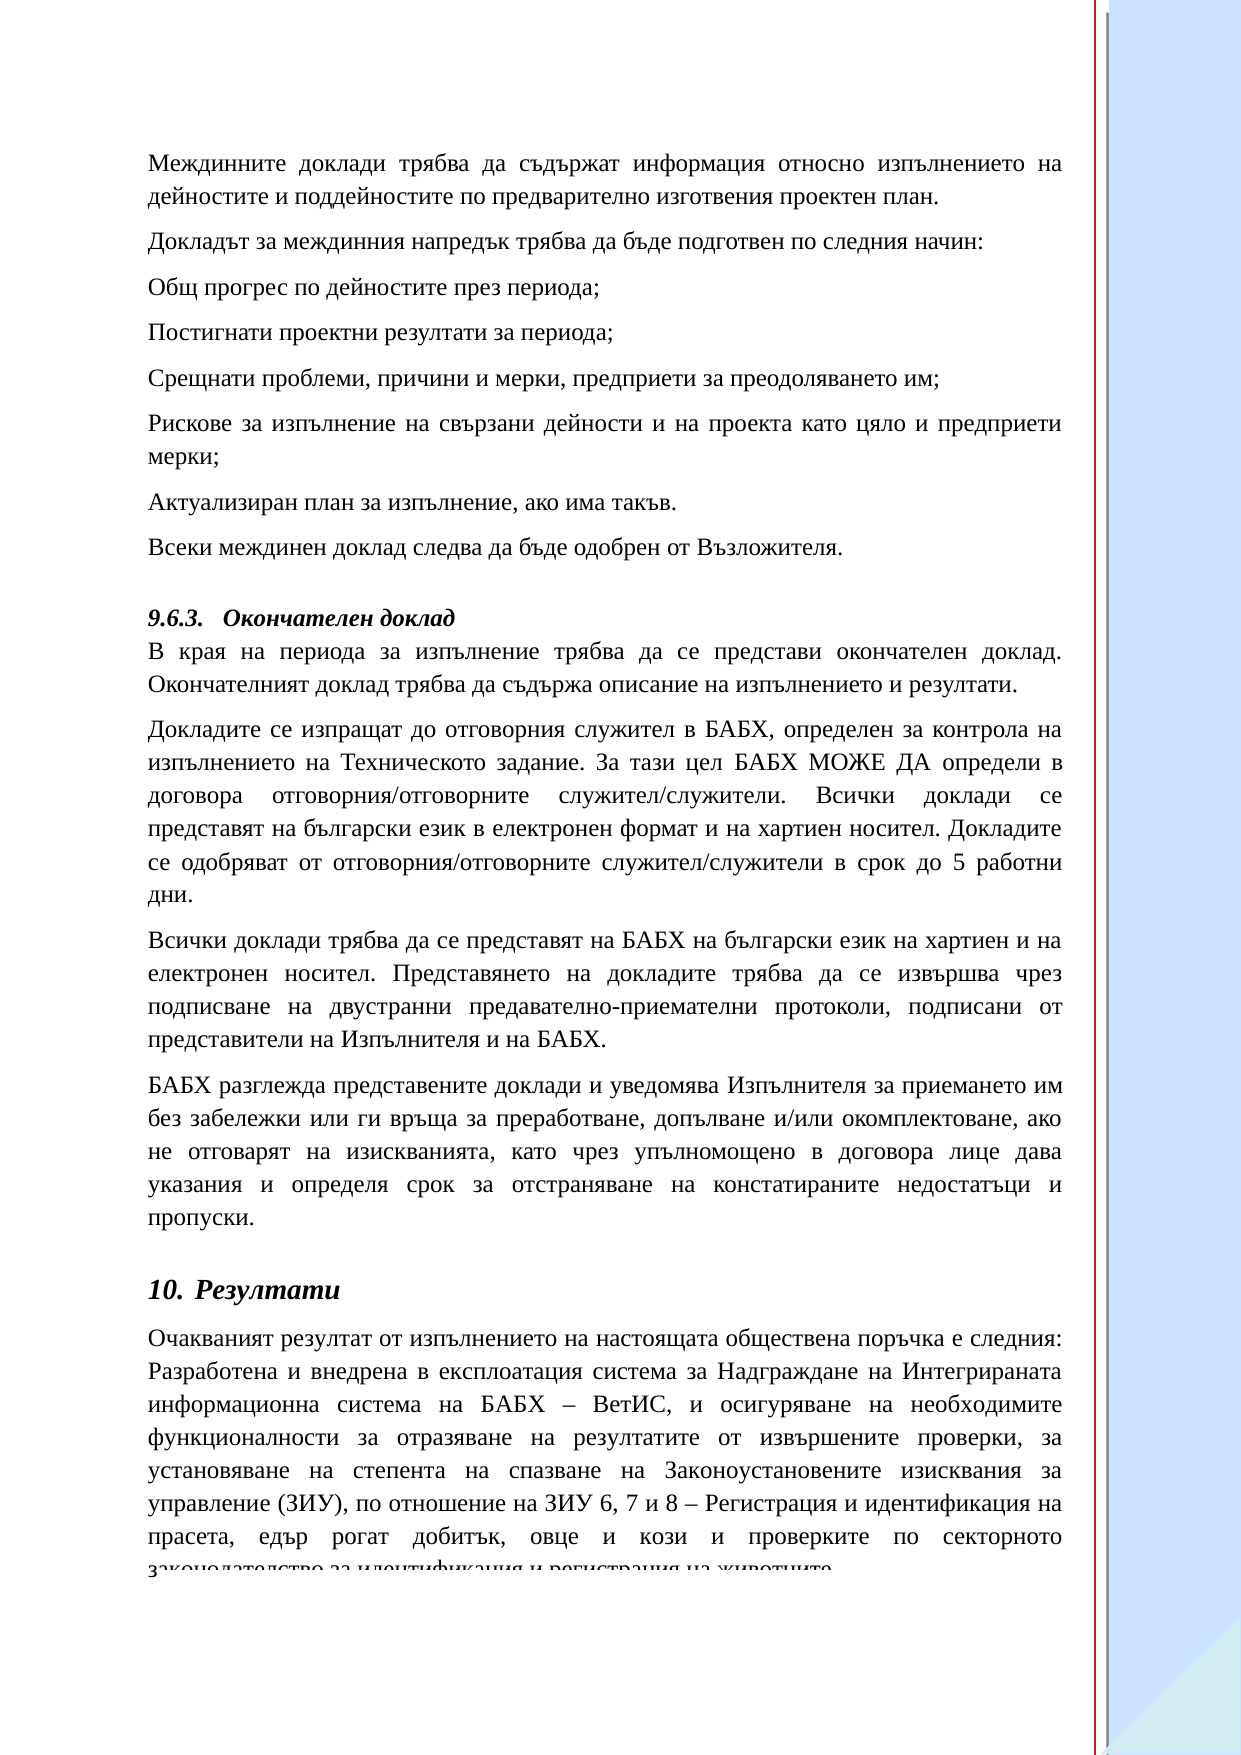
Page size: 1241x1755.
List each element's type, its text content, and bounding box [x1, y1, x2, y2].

subtitle Окончателен доклад [148, 603, 1063, 632]
text Всички доклади трябва да се представят на БАБХ на български език на хартиен и на електронен носител. Представянето на докладите трябва да се извършва чрез подписване на двустранни предавателно-приемателни протоколи, подписани от представители на изпълнителя и на БАБХ. [148, 925, 1063, 1053]
text Актуализиран план за изпълнение, ако има такъв. [148, 487, 1063, 516]
text Рискове за изпълнение на свързани дейности и на проекта като цяло и предприети мерки; [148, 408, 1063, 470]
text БАБХ разглежда представените доклади и уведомява изпълнителя за приемането им без забележки или ги връща за преработване, допълване и/или окомплектоване, ако не отговарят на изискванията, като чрез упълномощено в договора лице дава указания и определя срок за отстраняване на констатираните недостатъци и пропуски. [148, 1070, 1063, 1231]
text Общ прогрес по дейностите през периода; [148, 272, 1063, 301]
text Очакваният резултат от изпълнението на настоящата обществена поръчка е следния: Разработена и внедрена в експлоатация система за Надграждане на Интегрираната информационна система на БАБХ – ВетИС, и осигуряване на необходимите функционалности за отразяване на резултатите от извършените проверки, за установяване на степента на спазване на Законоустановените изисквания за управление (ЗИУ), по отношение на ЗИУ 6, 7 и 8 – Регистрация и идентификация на прасета, едър рогат добитък, овце и кози и проверките по секторното законодателство за идентификация и регистрация на животните. [148, 1323, 1063, 1583]
text Всеки междинен доклад следва да бъде одобрен от възложителя. [148, 532, 1063, 561]
text Междинните доклади трябва да съдържат информация относно изпълнението на дейностите и поддейностите по предварително изготвения проектен план. [148, 148, 1063, 209]
text Срещнати проблеми, причини и мерки, предприети за преодоляването им; [148, 363, 1063, 392]
text Постигнати проектни резултати за периода; [148, 317, 1063, 346]
text В края на периода за изпълнение трябва да се представи окончателен доклад. Окончателният доклад трябва да съдържа описание на изпълнението и резултати. [148, 636, 1063, 698]
text Докладът за междинния напредък трябва да бъде подготвен по следния начин: [148, 226, 1063, 255]
text Докладите се изпращат до отговорния служител в БАБХ, определен за контрола на изпълнението на Техническото задание. За тази цел БАБХ може да определи в договора отговорния/отговорните служител/служители. Всички доклади се представят на български език в електронен формат и на хартиен носител. Докладите се одобряват от отговорния/отговорните служител/служители в срок до 5 работни дни. [148, 714, 1063, 908]
subtitle Резултати [148, 1272, 1063, 1306]
